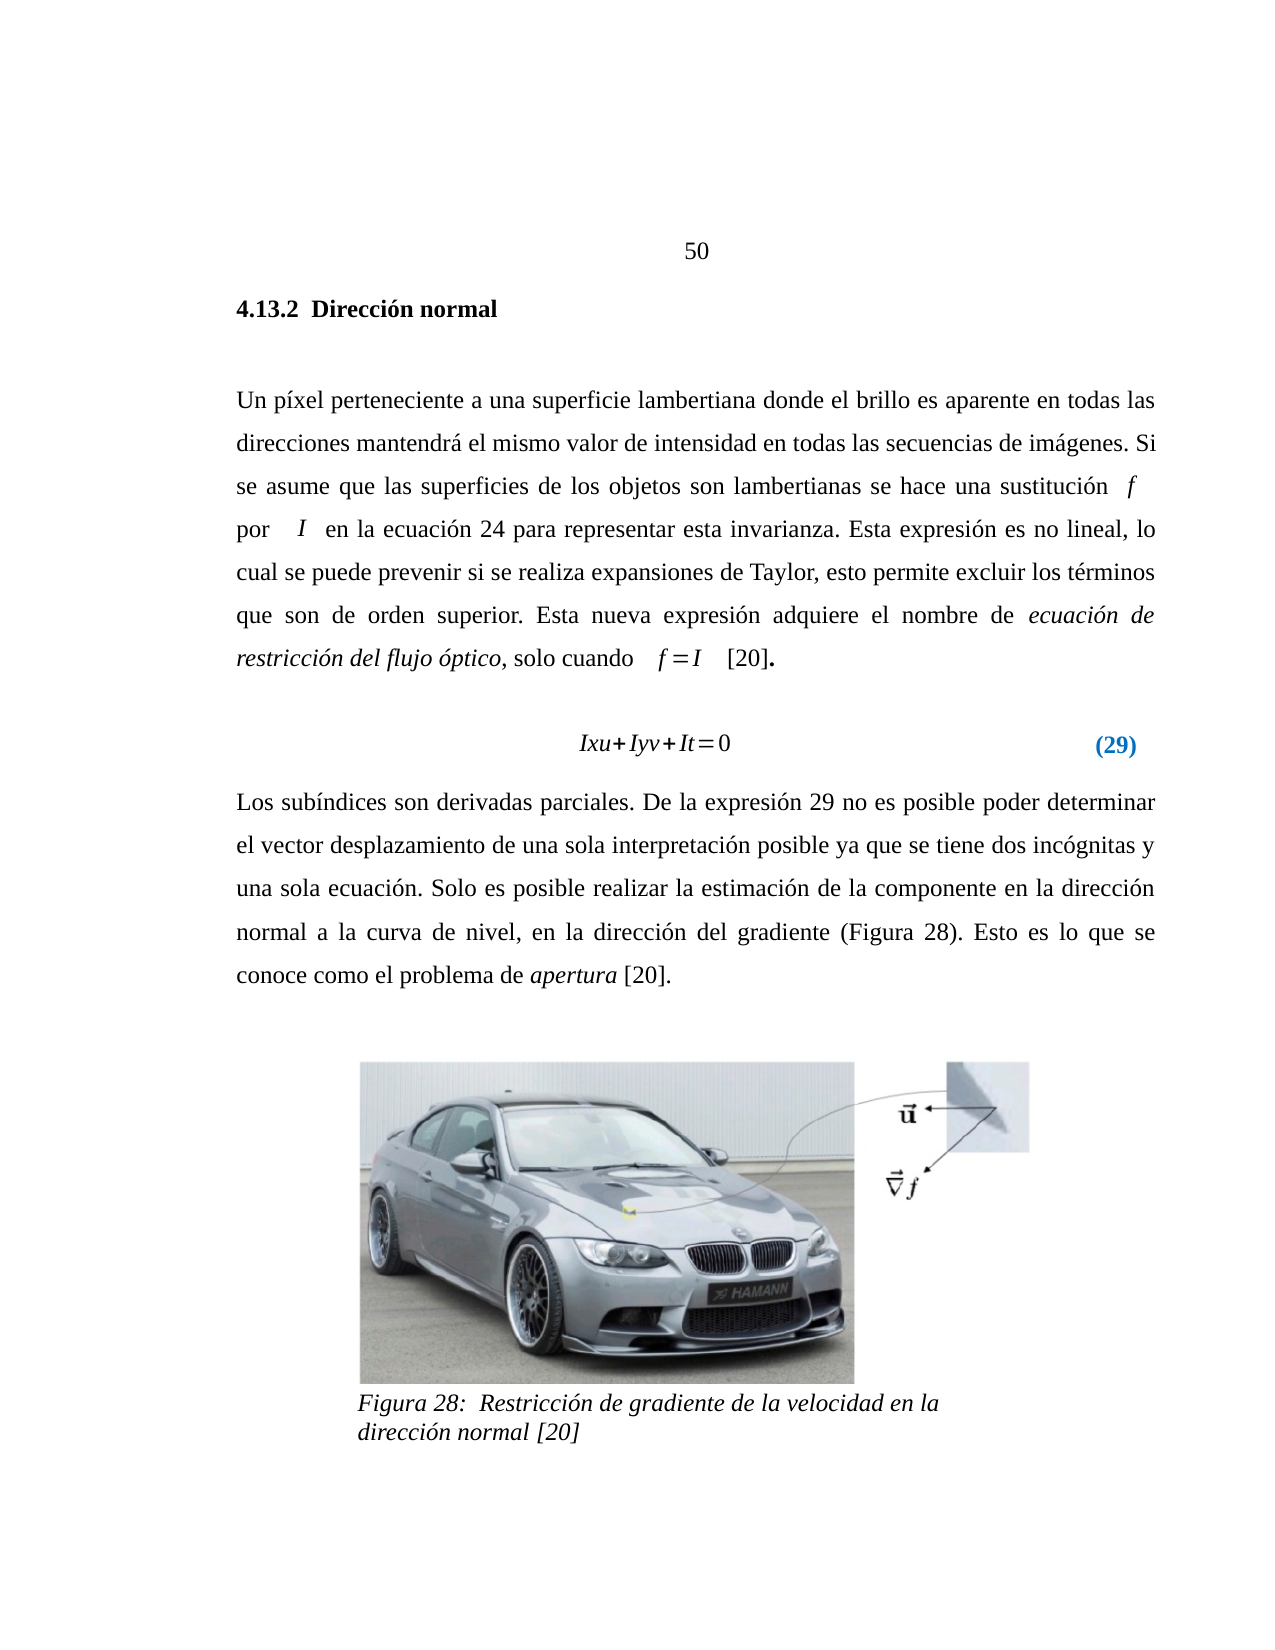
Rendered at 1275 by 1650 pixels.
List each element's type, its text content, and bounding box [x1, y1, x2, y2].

picture [357, 1058, 1036, 1384]
text Los subíndices son derivadas parciales. De la expresión 29 no es posible poder determinar el vector desplazamiento de una sola interpretación posible ya que se tiene dos incógnitas y una sola ecuación. Solo es posible realizar la estimación de la componente en la dirección normal a la curva de nivel, en la dirección del gradiente (Figura 28). Esto es lo que se conoce como el problema de apertura [20]. [236, 787, 1157, 988]
table_header [224, 730, 1084, 758]
subtitle Dirección normal [236, 294, 1157, 323]
table_header (29) [1084, 730, 1187, 758]
text Un píxel perteneciente a una superficie lambertiana donde el brillo es aparente en todas las direcciones mantendrá el mismo valor de intensidad en todas las secuencias de imágenes. Si se asume que las superficies de los objetos son lambertianas se hace una sustitución por en la ecuación 24 para representar esta invarianza. Esta expresión es no lineal, lo cual se puede prevenir si se realiza expansiones de Taylor, esto permite excluir los términos que son de orden superior. Esta nueva expresión adquiere el nombre de ecuación de restricción del flujo óptico, solo cuando [20]. [236, 385, 1157, 672]
text Figura 28: Restricción de gradiente de la velocidad en la dirección normal [20] [357, 1384, 1036, 1446]
